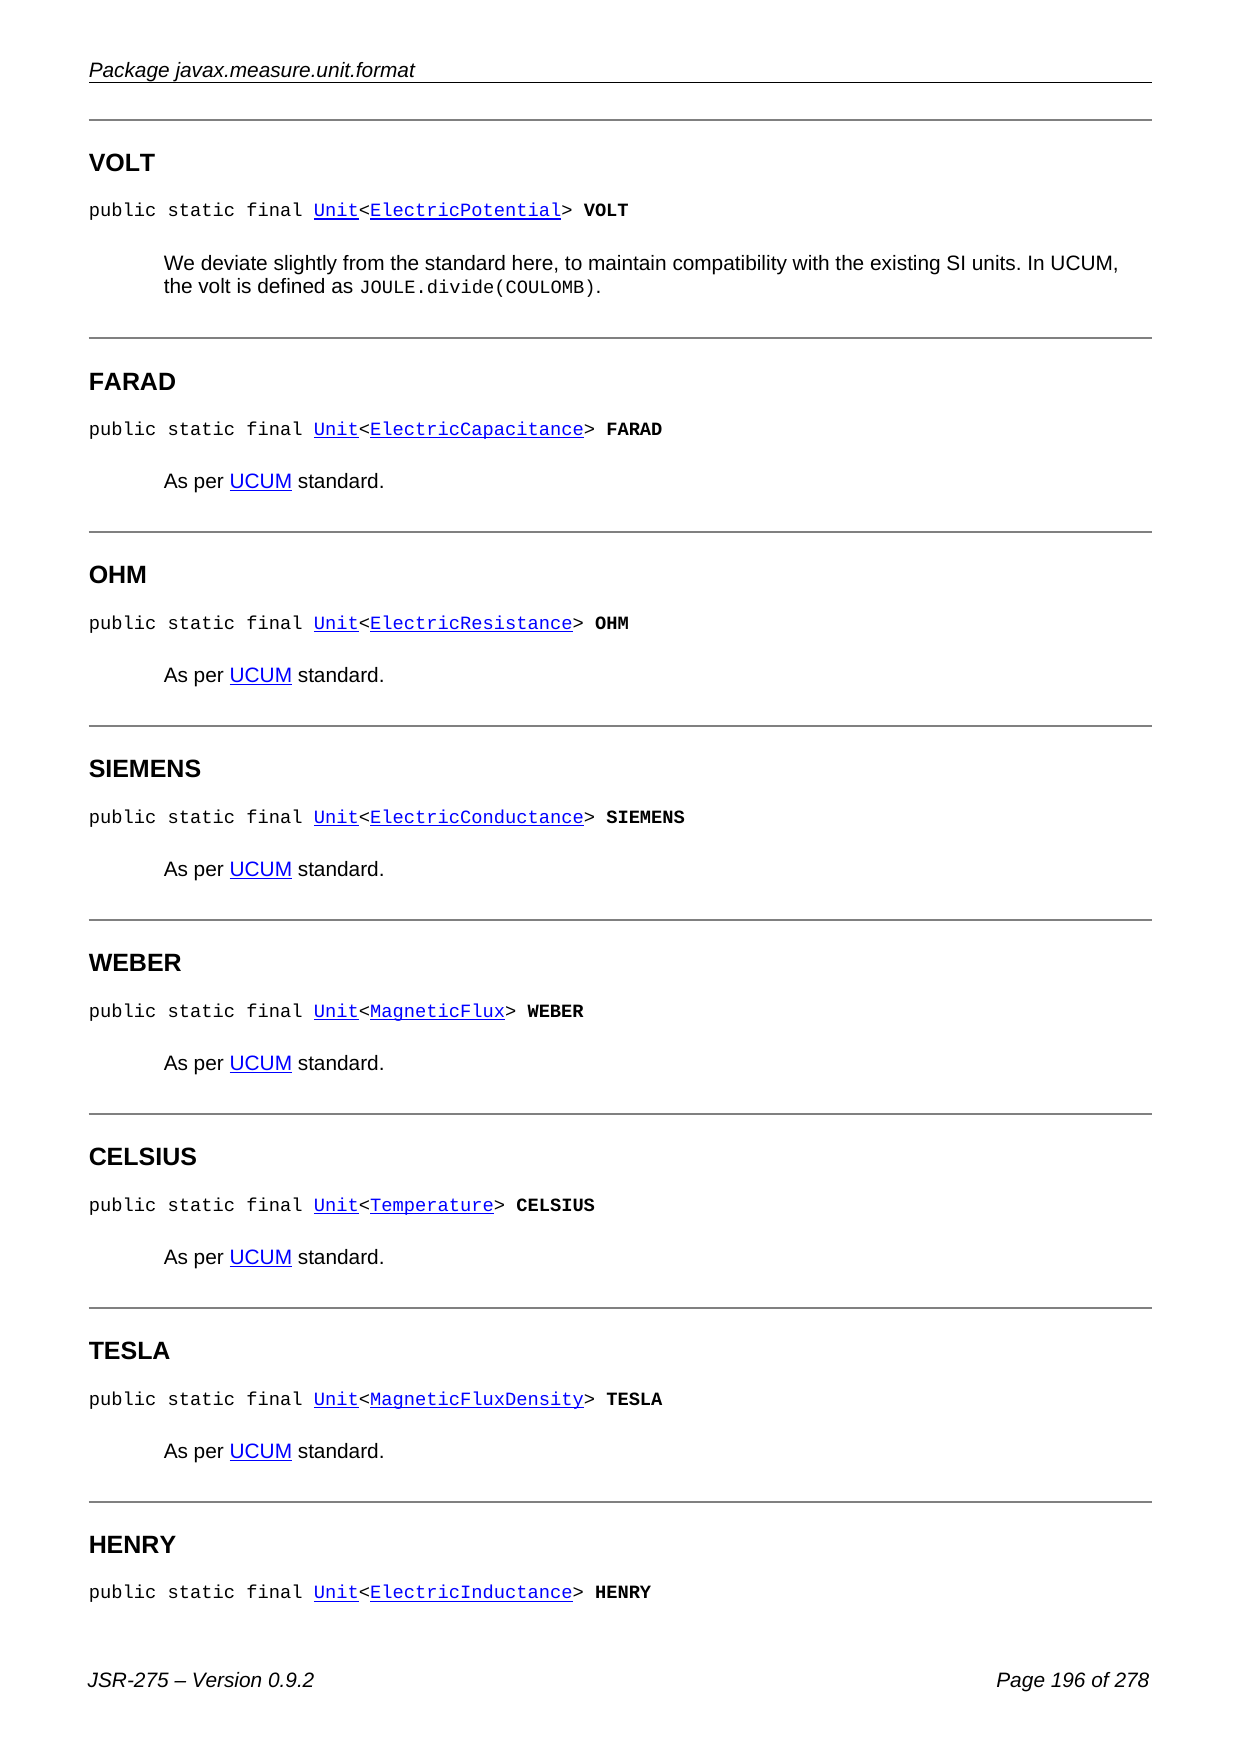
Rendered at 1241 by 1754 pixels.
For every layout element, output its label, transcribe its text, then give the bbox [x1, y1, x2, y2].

subtitle WEBER [88, 949, 1152, 977]
text As per UCUM standard. [163, 1440, 1152, 1463]
subtitle CELSIUS [88, 1143, 1152, 1171]
subtitle SIEMENS [88, 755, 1152, 783]
subtitle HENRY [88, 1531, 1152, 1559]
text We deviate slightly from the standard here, to maintain compatibility with the existing SI units. In UCUM, the volt is defined as JOULE.divide(COULOMB). [163, 251, 1152, 299]
text As per UCUM standard. [163, 1052, 1152, 1075]
text public static final Unit<ElectricPotential> VOLT [88, 201, 1152, 222]
text As per UCUM standard. [163, 1246, 1152, 1269]
text As per UCUM standard. [163, 664, 1152, 687]
subtitle VOLT [88, 149, 1152, 177]
text public static final Unit<ElectricCapacitance> FARAD [88, 419, 1152, 441]
subtitle TESLA [88, 1337, 1152, 1365]
text public static final Unit<ElectricResistance> OHM [88, 613, 1152, 635]
text As per UCUM standard. [163, 858, 1152, 881]
text public static final Unit<MagneticFlux> WEBER [88, 1001, 1152, 1023]
text public static final Unit<ElectricConductance> SIEMENS [88, 807, 1152, 829]
text public static final Unit<ElectricInductance> HENRY [88, 1583, 1152, 1604]
text public static final Unit<MagneticFluxDensity> TESLA [88, 1389, 1152, 1411]
text public static final Unit<Temperature> CELSIUS [88, 1195, 1152, 1217]
text As per UCUM standard. [163, 470, 1152, 493]
subtitle OHM [88, 561, 1152, 589]
subtitle FARAD [88, 367, 1152, 395]
